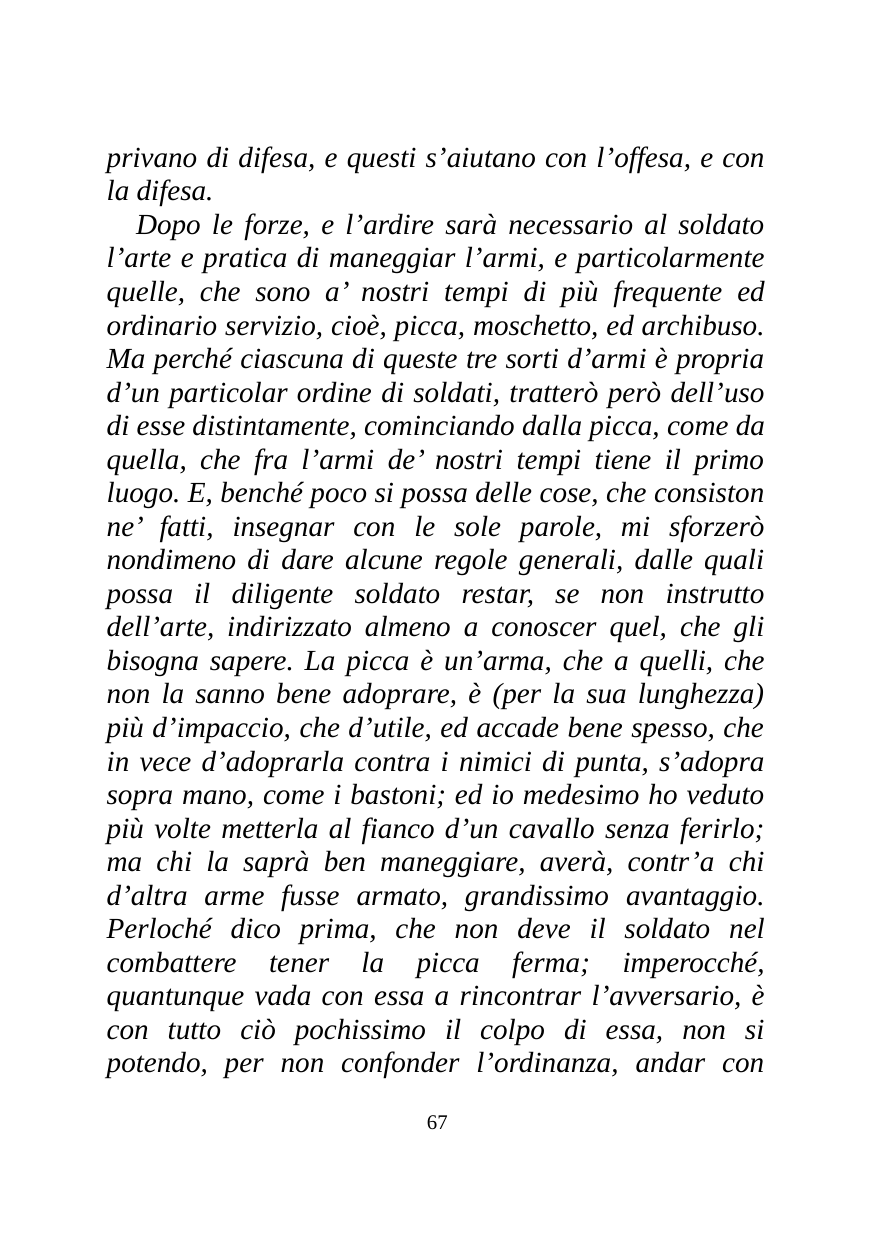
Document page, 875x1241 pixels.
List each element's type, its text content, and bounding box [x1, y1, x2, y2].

text Dopo le forze, e l’ardire sarà necessario al soldato l’arte e pratica di maneggiar l’armi, e particolarmente quelle, che sono a’ nostri tempi di più frequente ed ordinario servizio, cioè, picca, moschetto, ed archibuso. Ma perché ciascuna di queste tre sorti d’armi è propria d’un particolar ordine di soldati, tratterò però dell’uso di esse distintamente, cominciando dalla picca, come da quella, che fra l’armi de’ nostri tempi tiene il primo luogo. E, benché poco si possa delle cose, che consiston ne’ fatti, insegnar con le sole parole, mi sforzerò nondimeno di dare alcune regole generali, dalle quali possa il diligente soldato restar, se non instrutto dell’arte, indirizzato almeno a conoscer quel, che gli bisogna sapere. La picca è un’arma, che a quelli, che non la sanno bene adoprare, è (per la sua lunghezza) più d’impaccio, che d’utile, ed accade bene spesso, che in vece d’adoprarla contra i nimici di punta, s’adopra sopra mano, come i bastoni; ed io medesimo ho veduto più volte metterla al fianco d’un cavallo senza ferirlo; ma chi la saprà ben maneggiare, averà, contr’a chi d’altra arme fusse armato, grandissimo avantaggio. Perloché dico prima, che non deve il soldato nel combattere tener la picca ferma; imperocché, quantunque vada con essa a rincontrar l’avversario, è con tutto ciò pochissimo il colpo di essa, non si potendo, per non confonder l’ordinanza, andar con [106, 207, 768, 1079]
text privano di difesa, e questi s’aiutano con l’offesa, e con la difesa. [106, 140, 768, 207]
